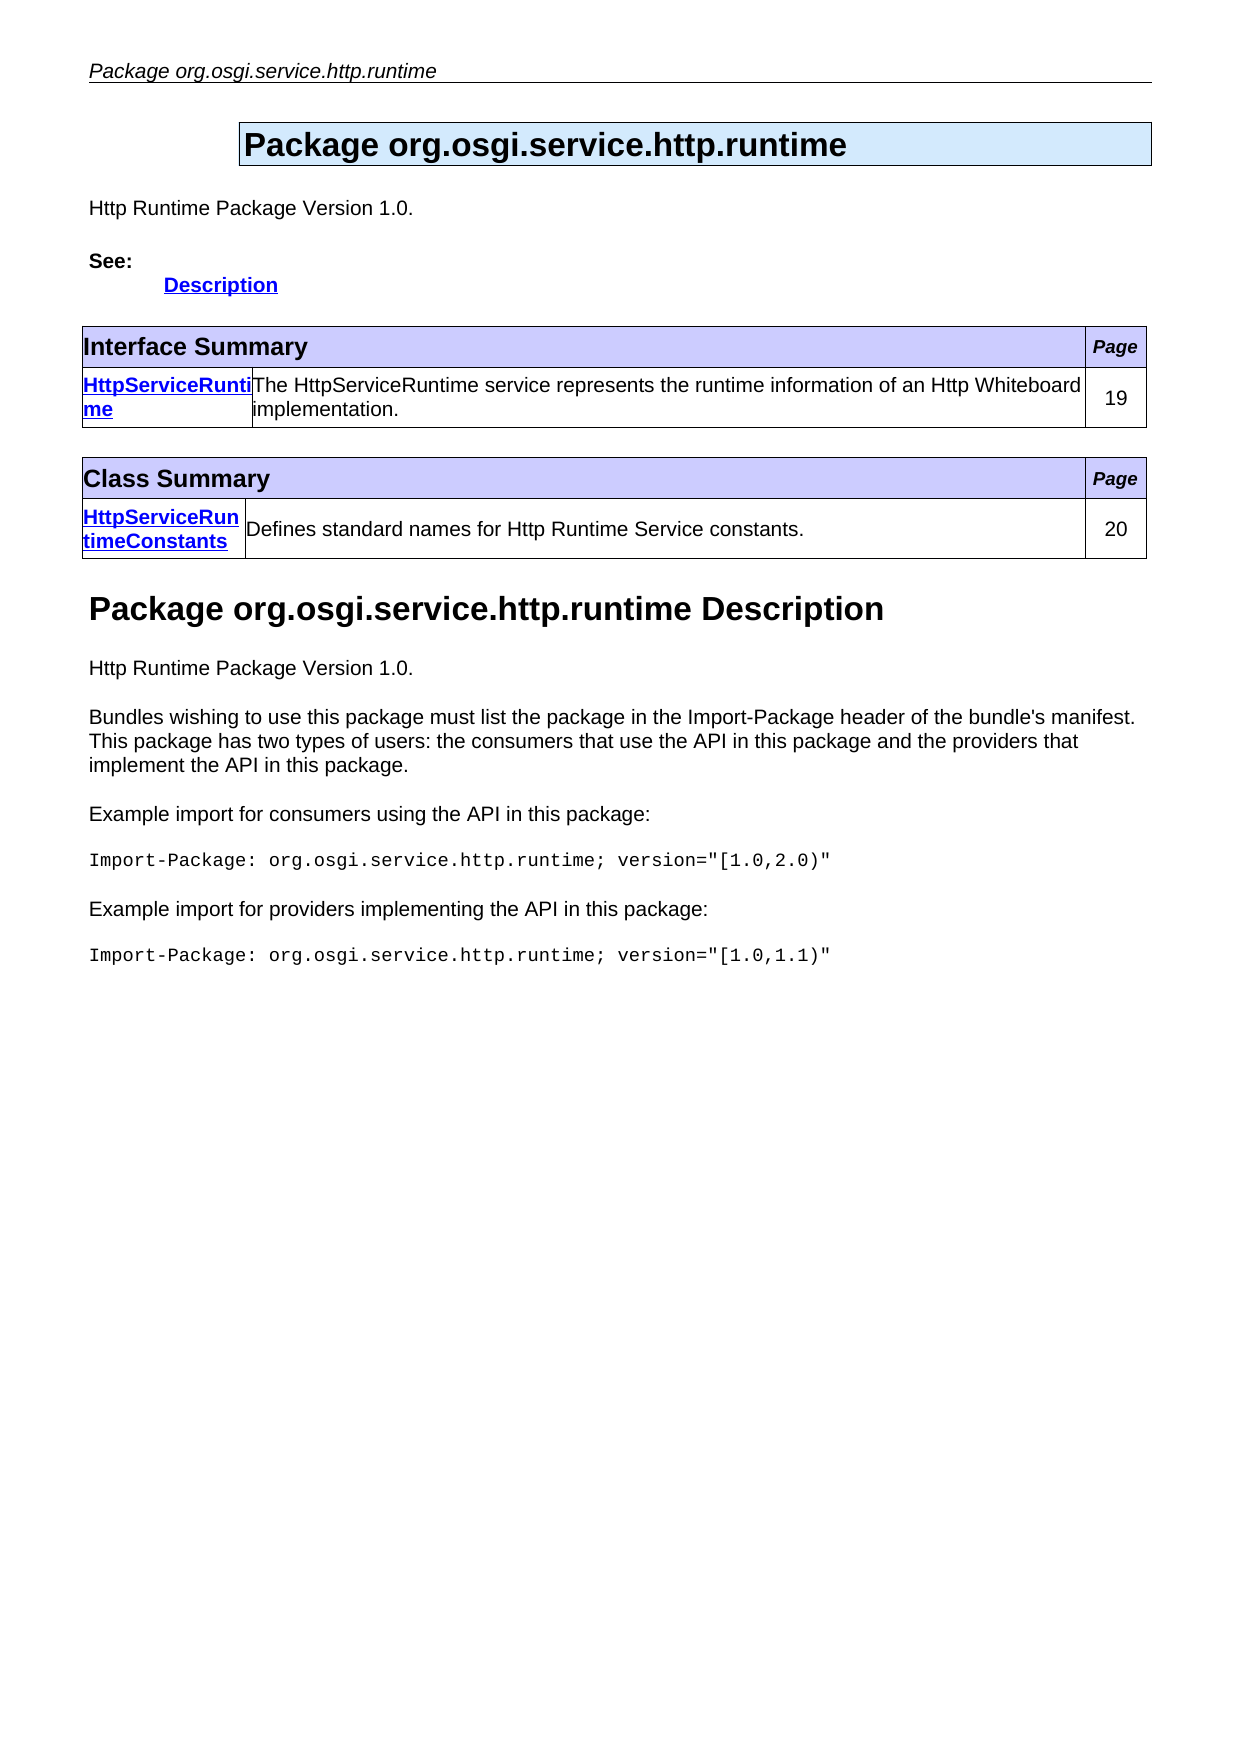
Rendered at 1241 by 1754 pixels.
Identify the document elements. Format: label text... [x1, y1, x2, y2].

text Bundles wishing to use this package must list the package in the Import-Package header of the bundle's manifest. This package has two types of users: the consumers that use the API in this package and the providers that implement the API in this package. [88, 705, 1152, 777]
text Example import for consumers using the API in this package: [88, 802, 1152, 826]
table_cell me [83, 395, 252, 427]
subtitle Package org.osgi.service.http.runtime [240, 123, 1151, 165]
table_cell HttpServiceRuntimeConstants [83, 499, 245, 558]
text Import-Package: org.osgi.service.http.runtime; version="[1.0,2.0)" [88, 851, 1152, 872]
text Import-Package: org.osgi.service.http.runtime; version="[1.0,1.1)" [88, 946, 1152, 967]
table_header Interface Summary [83, 327, 1085, 367]
table_cell 19 [1086, 368, 1146, 427]
text Http Runtime Package Version 1.0. [88, 656, 1152, 680]
table_cell HttpServiceRunti [83, 368, 252, 394]
text See: [88, 248, 1152, 272]
text Example import for providers implementing the API in this package: [88, 897, 1152, 921]
text Http Runtime Package Version 1.0. [88, 195, 1152, 219]
text Package org.osgi.service.http.runtime Description [88, 588, 1152, 627]
table_header Class Summary [83, 458, 1085, 498]
table_cell Defines standard names for Http Runtime Service constants. [246, 499, 1085, 558]
table_header Page [1086, 458, 1146, 498]
table_header Page [1086, 327, 1146, 367]
table_cell 20 [1086, 499, 1146, 558]
table_cell The HttpServiceRuntime service represents the runtime information of an Http Whiteboard implementation. [253, 368, 1085, 427]
text Description [163, 272, 1152, 296]
